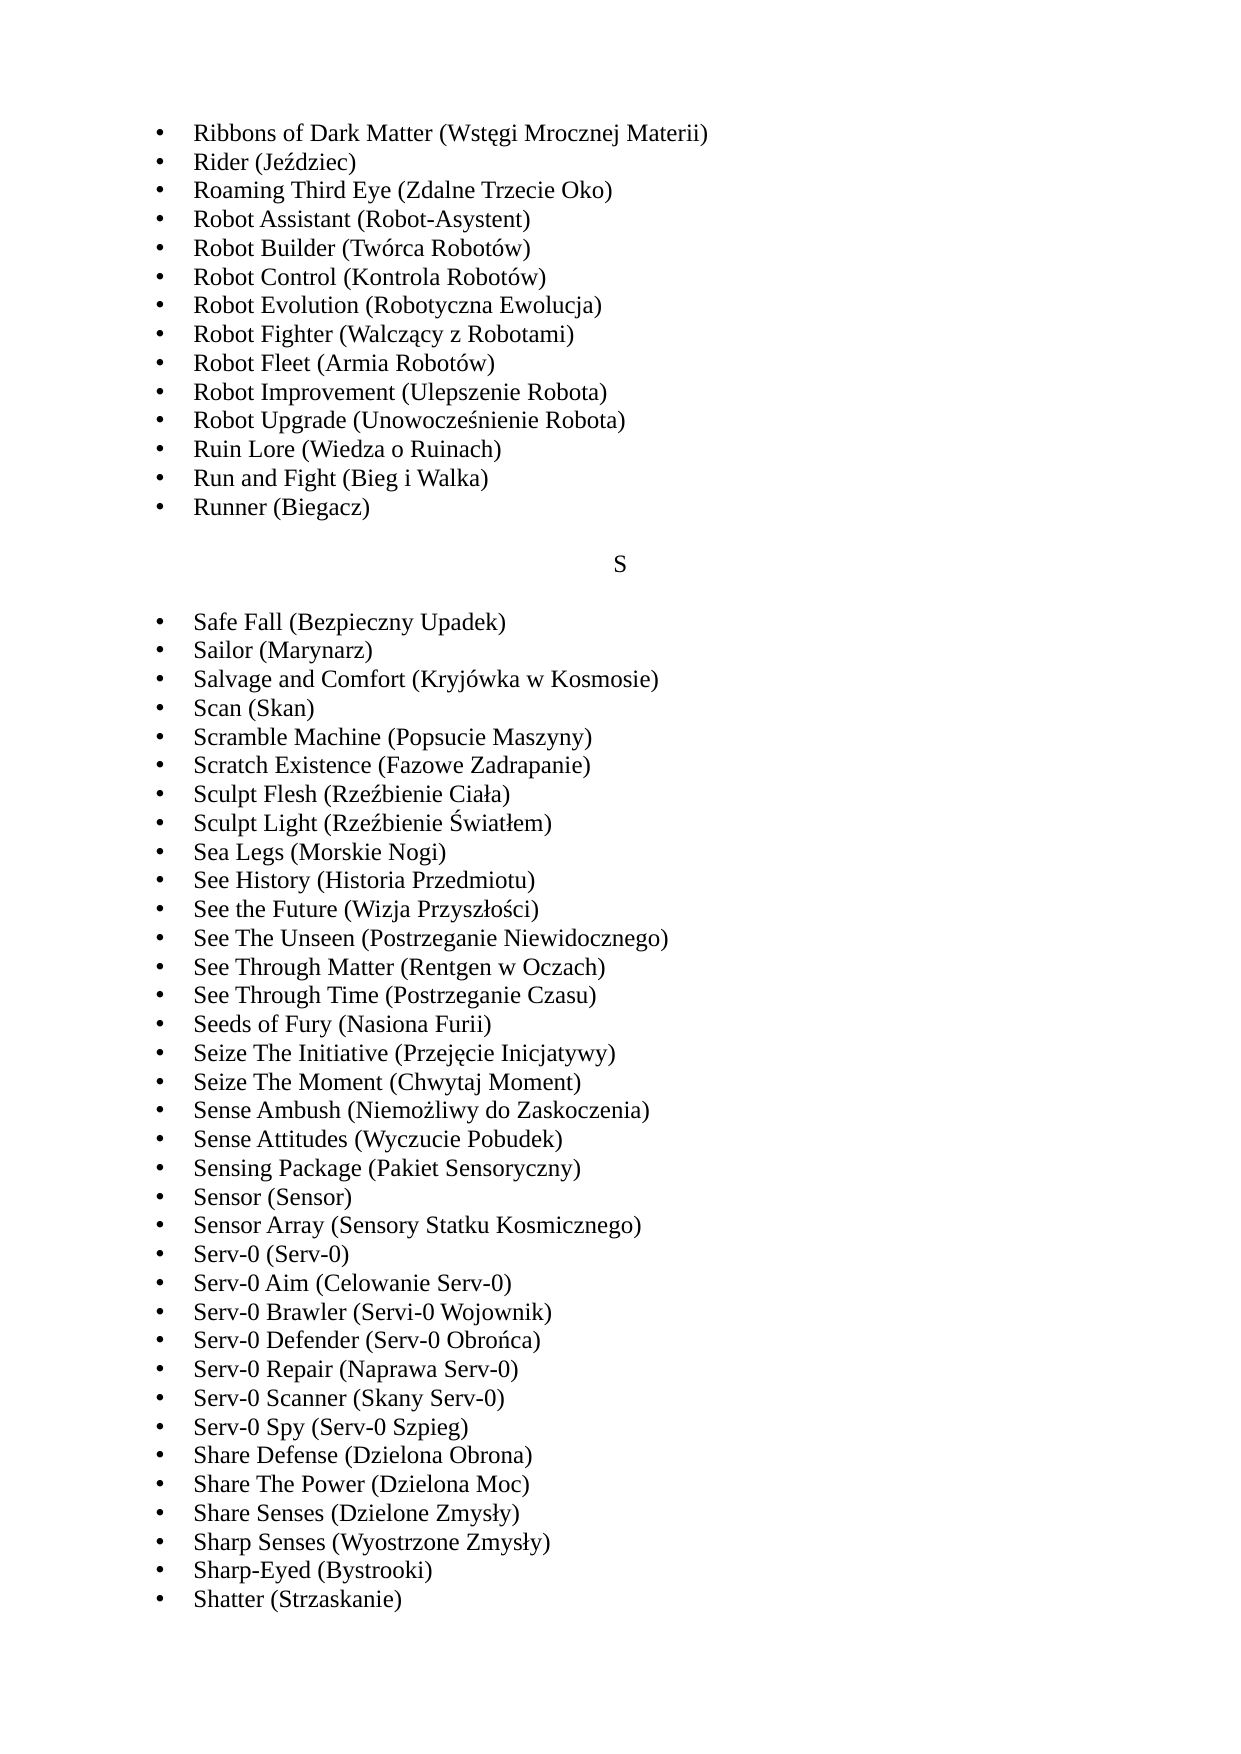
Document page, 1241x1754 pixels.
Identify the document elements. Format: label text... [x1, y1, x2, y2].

list Serv-0 Repair (Naprawa Serv-0) [156, 1354, 1122, 1383]
list Seize The Initiative (Przejęcie Inicjatywy) [156, 1038, 1122, 1067]
list Scratch Existence (Fazowe Zadrapanie) [156, 751, 1122, 779]
list Serv-0 Scanner (Skany Serv-0) [156, 1383, 1122, 1412]
list Ribbons of Dark Matter (Wstęgi Mrocznej Materii) [156, 118, 1122, 147]
list Sensor Array (Sensory Statku Kosmicznego) [156, 1211, 1122, 1239]
list Sensing Package (Pakiet Sensoryczny) [156, 1153, 1122, 1182]
text S [118, 549, 1122, 578]
list Sharp Senses (Wyostrzone Zmysły) [156, 1527, 1122, 1556]
list Share The Power (Dzielona Moc) [156, 1469, 1122, 1498]
list Sensor (Sensor) [156, 1182, 1122, 1211]
list Serv-0 Spy (Serv-0 Szpieg) [156, 1412, 1122, 1441]
list See Through Time (Postrzeganie Czasu) [156, 981, 1122, 1009]
list Roaming Third Eye (Zdalne Trzecie Oko) [156, 176, 1122, 204]
list Seize The Moment (Chwytaj Moment) [156, 1067, 1122, 1096]
list Rider (Jeździec) [156, 147, 1122, 176]
list Robot Fighter (Walczący z Robotami) [156, 319, 1122, 348]
list Scramble Machine (Popsucie Maszyny) [156, 722, 1122, 751]
list See Through Matter (Rentgen w Oczach) [156, 952, 1122, 981]
list See the Future (Wizja Przyszłości) [156, 894, 1122, 923]
list Robot Builder (Twórca Robotów) [156, 233, 1122, 262]
list Runner (Biegacz) [156, 492, 1122, 521]
list Robot Upgrade (Unowocześnienie Robota) [156, 406, 1122, 434]
list Serv-0 Aim (Celowanie Serv-0) [156, 1268, 1122, 1297]
list Shatter (Strzaskanie) [156, 1584, 1122, 1613]
list Salvage and Comfort (Kryjówka w Kosmosie) [156, 664, 1122, 693]
list Run and Fight (Bieg i Walka) [156, 463, 1122, 492]
list Share Senses (Dzielone Zmysły) [156, 1498, 1122, 1527]
list Sculpt Light (Rzeźbienie Światłem) [156, 808, 1122, 837]
list Robot Control (Kontrola Robotów) [156, 262, 1122, 291]
list Scan (Skan) [156, 693, 1122, 722]
list Sense Attitudes (Wyczucie Pobudek) [156, 1124, 1122, 1153]
list Sense Ambush (Niemożliwy do Zaskoczenia) [156, 1096, 1122, 1124]
list Sculpt Flesh (Rzeźbienie Ciała) [156, 779, 1122, 808]
list Robot Evolution (Robotyczna Ewolucja) [156, 291, 1122, 319]
list Safe Fall (Bezpieczny Upadek) [156, 607, 1122, 636]
list Seeds of Fury (Nasiona Furii) [156, 1009, 1122, 1038]
list Sailor (Marynarz) [156, 636, 1122, 664]
list Serv-0 Brawler (Servi-0 Wojownik) [156, 1297, 1122, 1326]
list Robot Assistant (Robot-Asystent) [156, 204, 1122, 233]
list Serv-0 Defender (Serv-0 Obrońca) [156, 1326, 1122, 1354]
list Sharp-Eyed (Bystrooki) [156, 1556, 1122, 1584]
list Robot Fleet (Armia Robotów) [156, 348, 1122, 377]
list See History (Historia Przedmiotu) [156, 866, 1122, 894]
list Share Defense (Dzielona Obrona) [156, 1441, 1122, 1469]
list Sea Legs (Morskie Nogi) [156, 837, 1122, 866]
list Robot Improvement (Ulepszenie Robota) [156, 377, 1122, 406]
list Ruin Lore (Wiedza o Ruinach) [156, 434, 1122, 463]
list See The Unseen (Postrzeganie Niewidocznego) [156, 923, 1122, 952]
list Serv-0 (Serv-0) [156, 1239, 1122, 1268]
